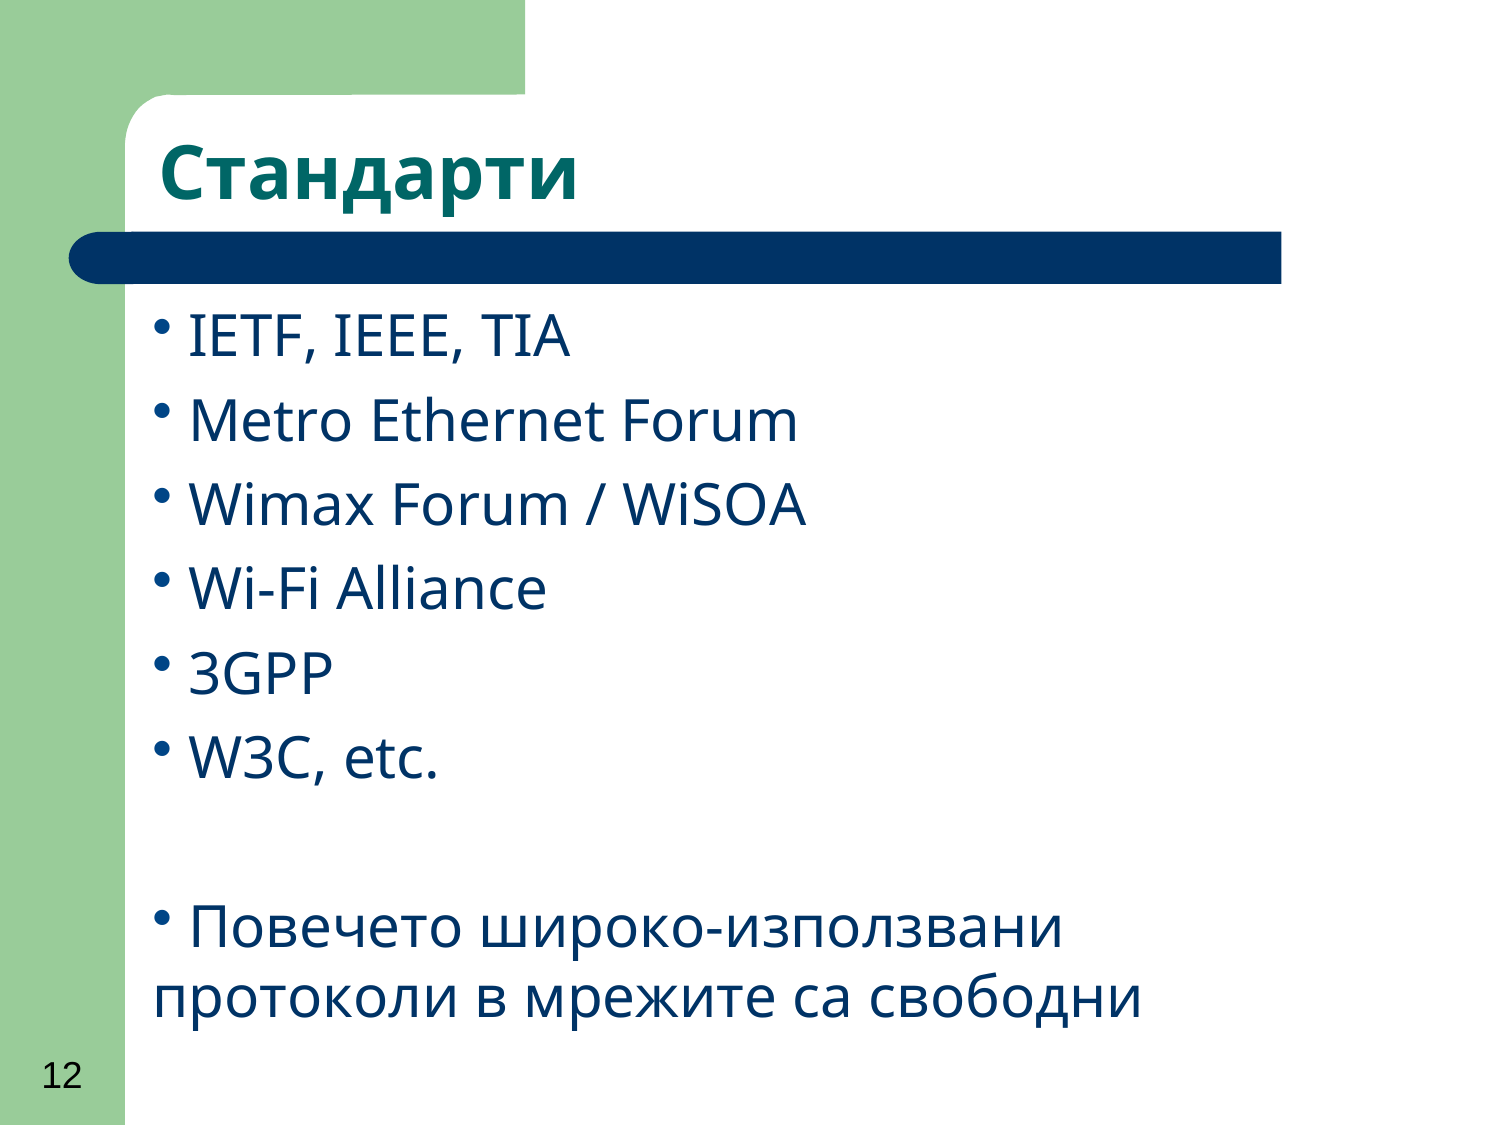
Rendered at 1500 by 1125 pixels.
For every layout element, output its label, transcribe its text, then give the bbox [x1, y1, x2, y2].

list IETF, IEEE, TIA Metro Ethernet Forum Wimax Forum / WiSOA Wi-Fi Alliance 3GPP W3C, etc. Повечето широко-използвани протоколи в мрежите са свободни [137, 290, 1400, 1123]
title Стандарти [143, 109, 1427, 224]
